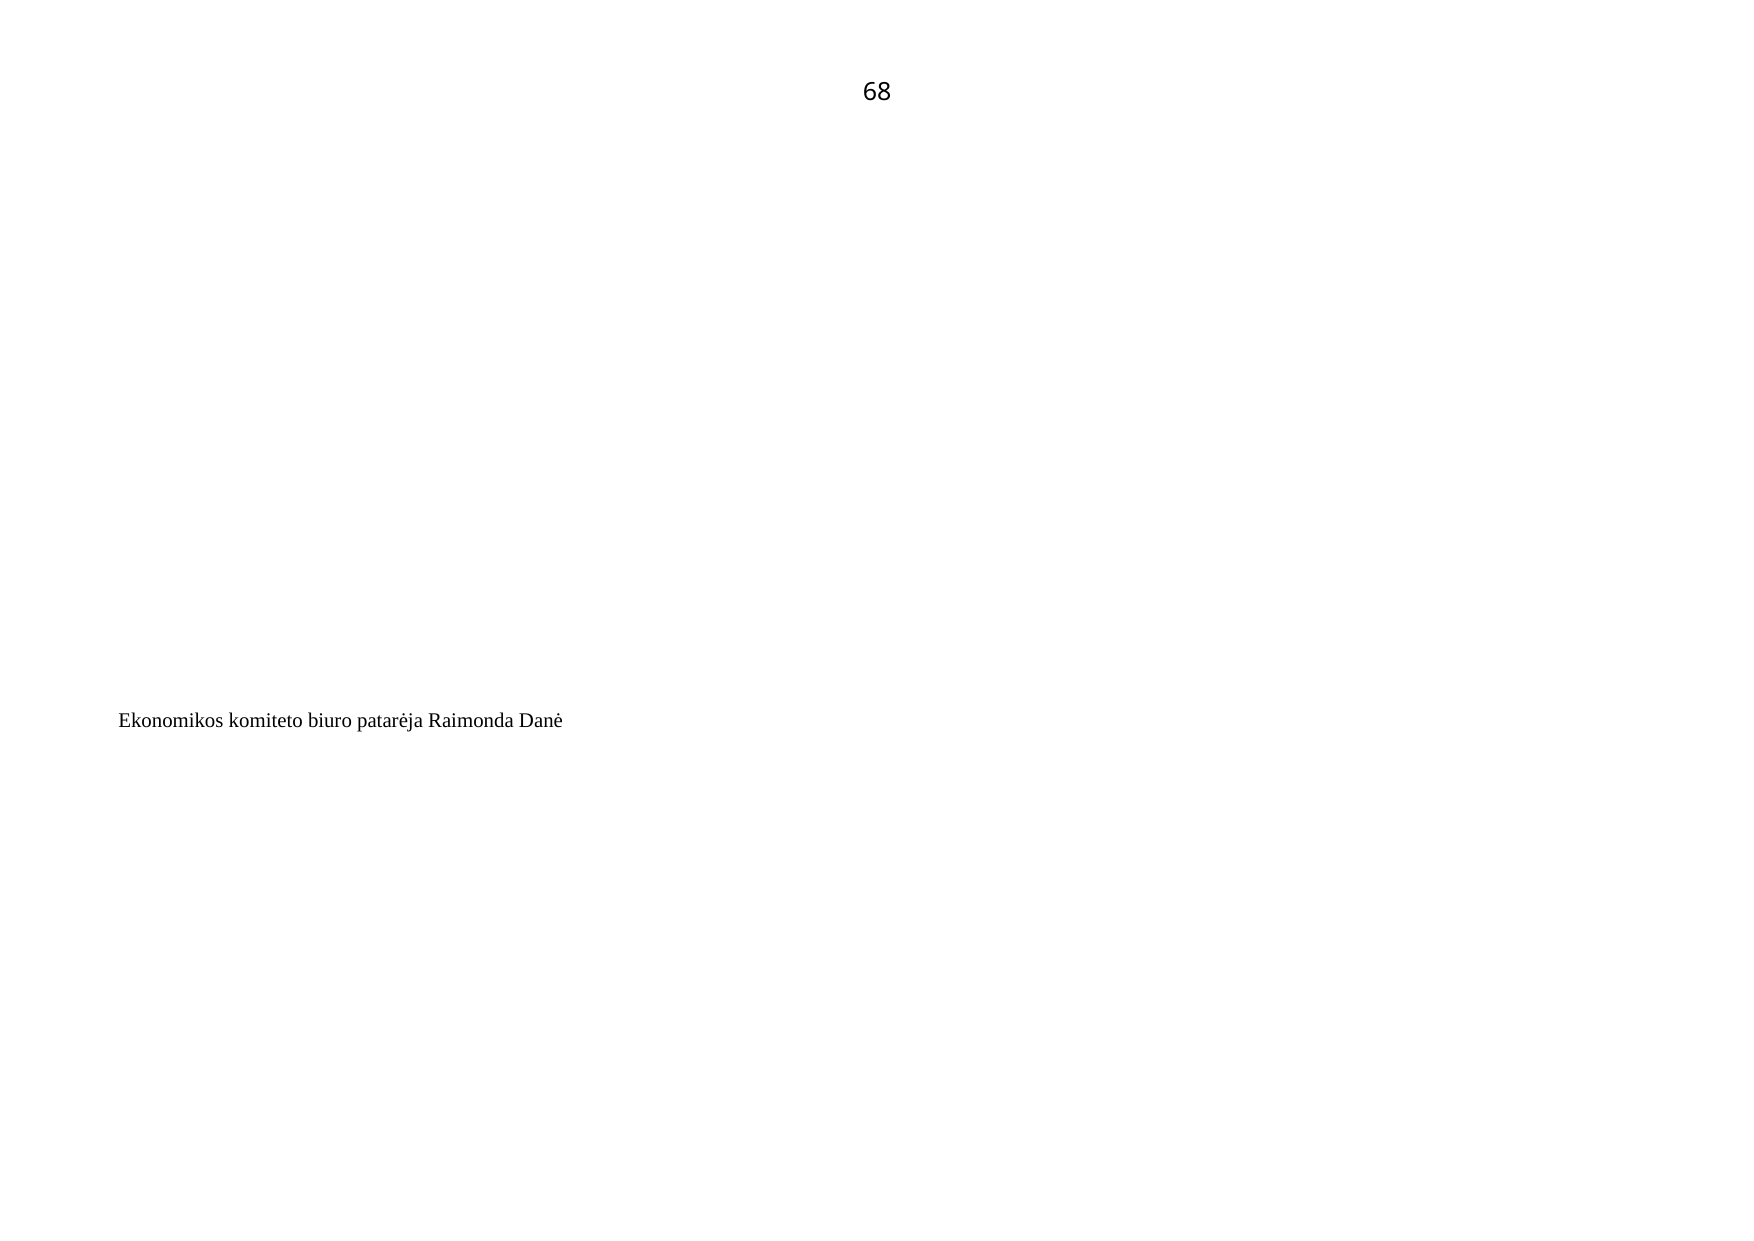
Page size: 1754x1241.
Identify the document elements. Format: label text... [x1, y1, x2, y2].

text Ekonomikos komiteto biuro patarėja Raimonda Danė [118, 707, 1636, 733]
